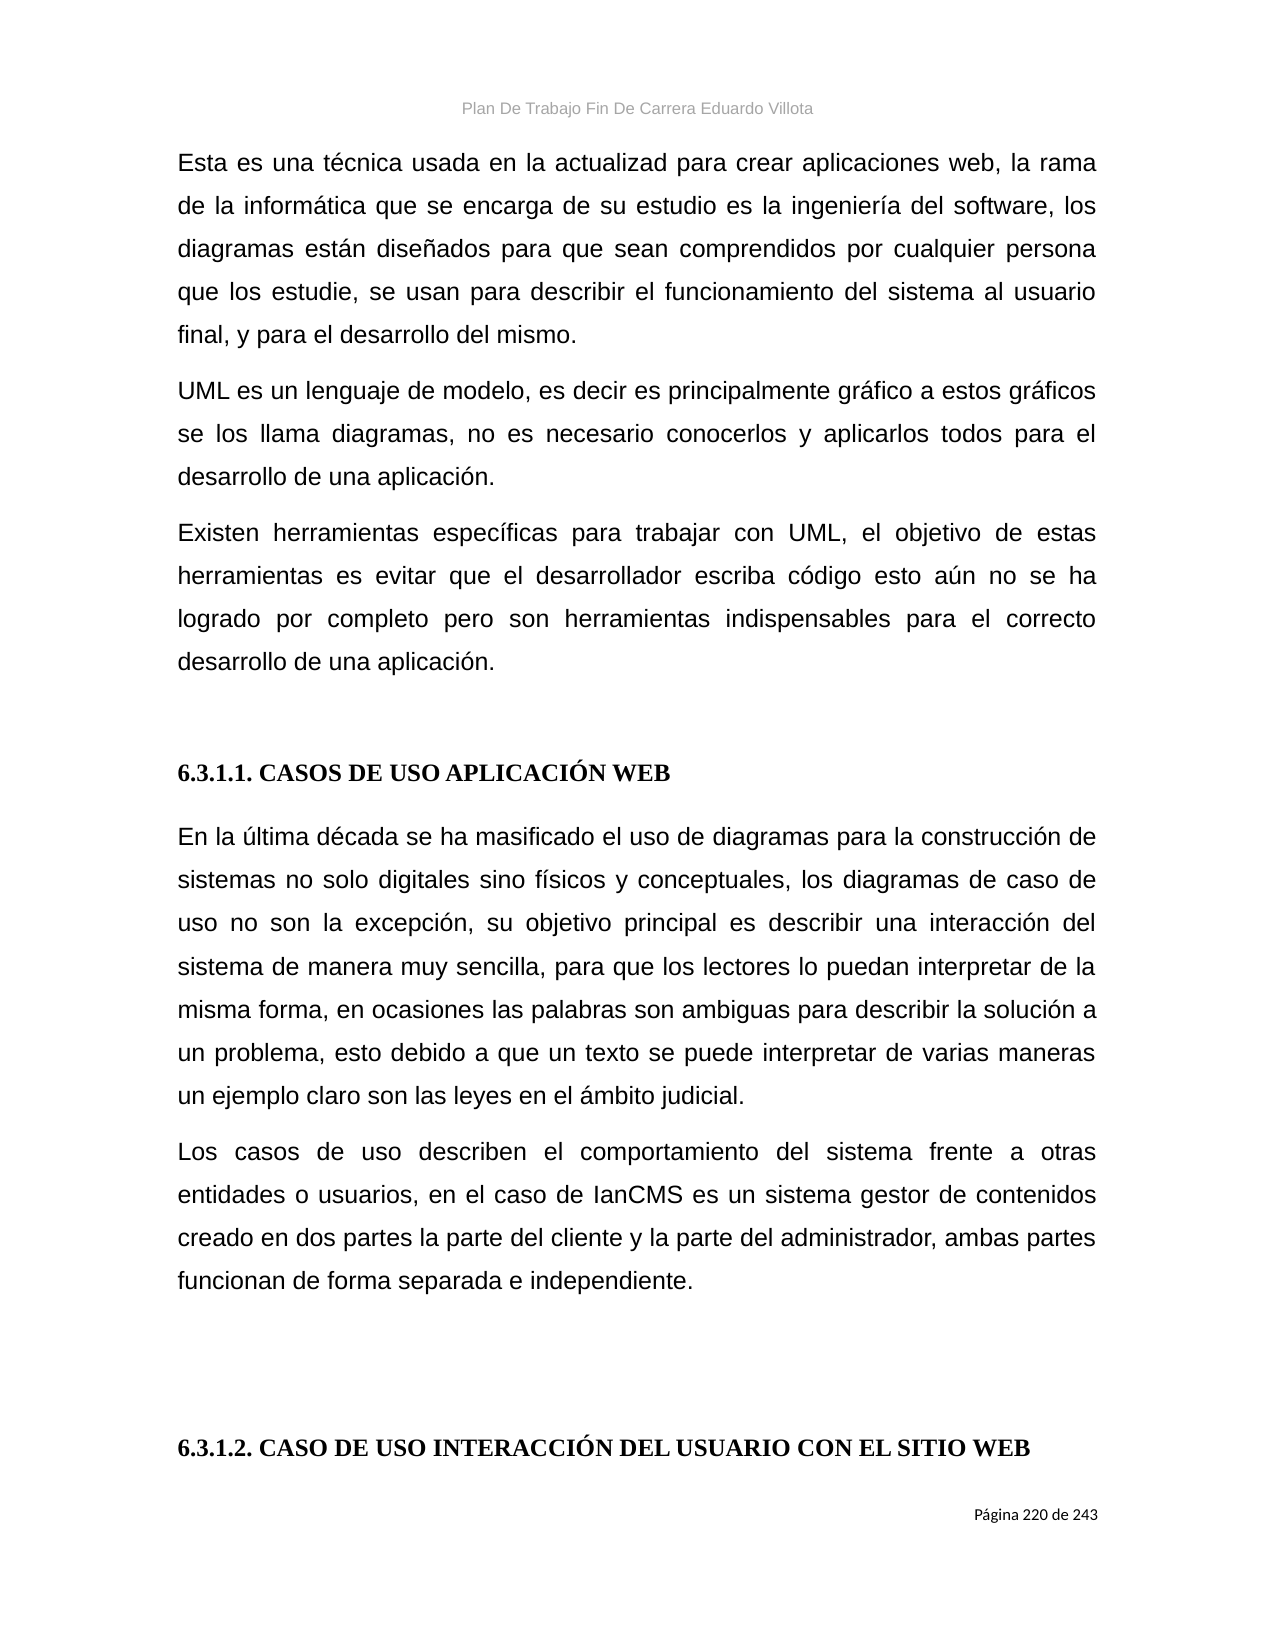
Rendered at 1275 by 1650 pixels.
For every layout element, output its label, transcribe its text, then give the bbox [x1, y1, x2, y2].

text Esta es una técnica usada en la actualizad para crear aplicaciones web, la rama de la informática que se encarga de su estudio es la ingeniería del software, los diagramas están diseñados para que sean comprendidos por cualquier persona que los estudie, se usan para describir el funcionamiento del sistema al usuario final, y para el desarrollo del mismo. [177, 148, 1098, 349]
text 6.3.1.1. CASOS DE USO APLICACIÓN WEB [177, 758, 1098, 787]
text En la última década se ha masificado el uso de diagramas para la construcción de sistemas no solo digitales sino físicos y conceptuales, los diagramas de caso de uso no son la excepción, su objetivo principal es describir una interacción del sistema de manera muy sencilla, para que los lectores lo puedan interpretar de la misma forma, en ocasiones las palabras son ambiguas para describir la solución a un problema, esto debido a que un texto se puede interpretar de varias maneras un ejemplo claro son las leyes en el ámbito judicial. [177, 822, 1098, 1110]
text UML es un lenguaje de modelo, es decir es principalmente gráfico a estos gráficos se los llama diagramas, no es necesario conocerlos y aplicarlos todos para el desarrollo de una aplicación. [177, 376, 1098, 491]
text Existen herramientas específicas para trabajar con UML, el objetivo de estas herramientas es evitar que el desarrollador escriba código esto aún no se ha logrado por completo pero son herramientas indispensables para el correcto desarrollo de una aplicación. [177, 518, 1098, 676]
text Los casos de uso describen el comportamiento del sistema frente a otras entidades o usuarios, en el caso de IanCMS es un sistema gestor de contenidos creado en dos partes la parte del cliente y la parte del administrador, ambas partes funcionan de forma separada e independiente. [177, 1137, 1098, 1295]
text 6.3.1.2. CASO DE USO INTERACCIÓN DEL USUARIO CON EL SITIO WEB [177, 1433, 1098, 1462]
